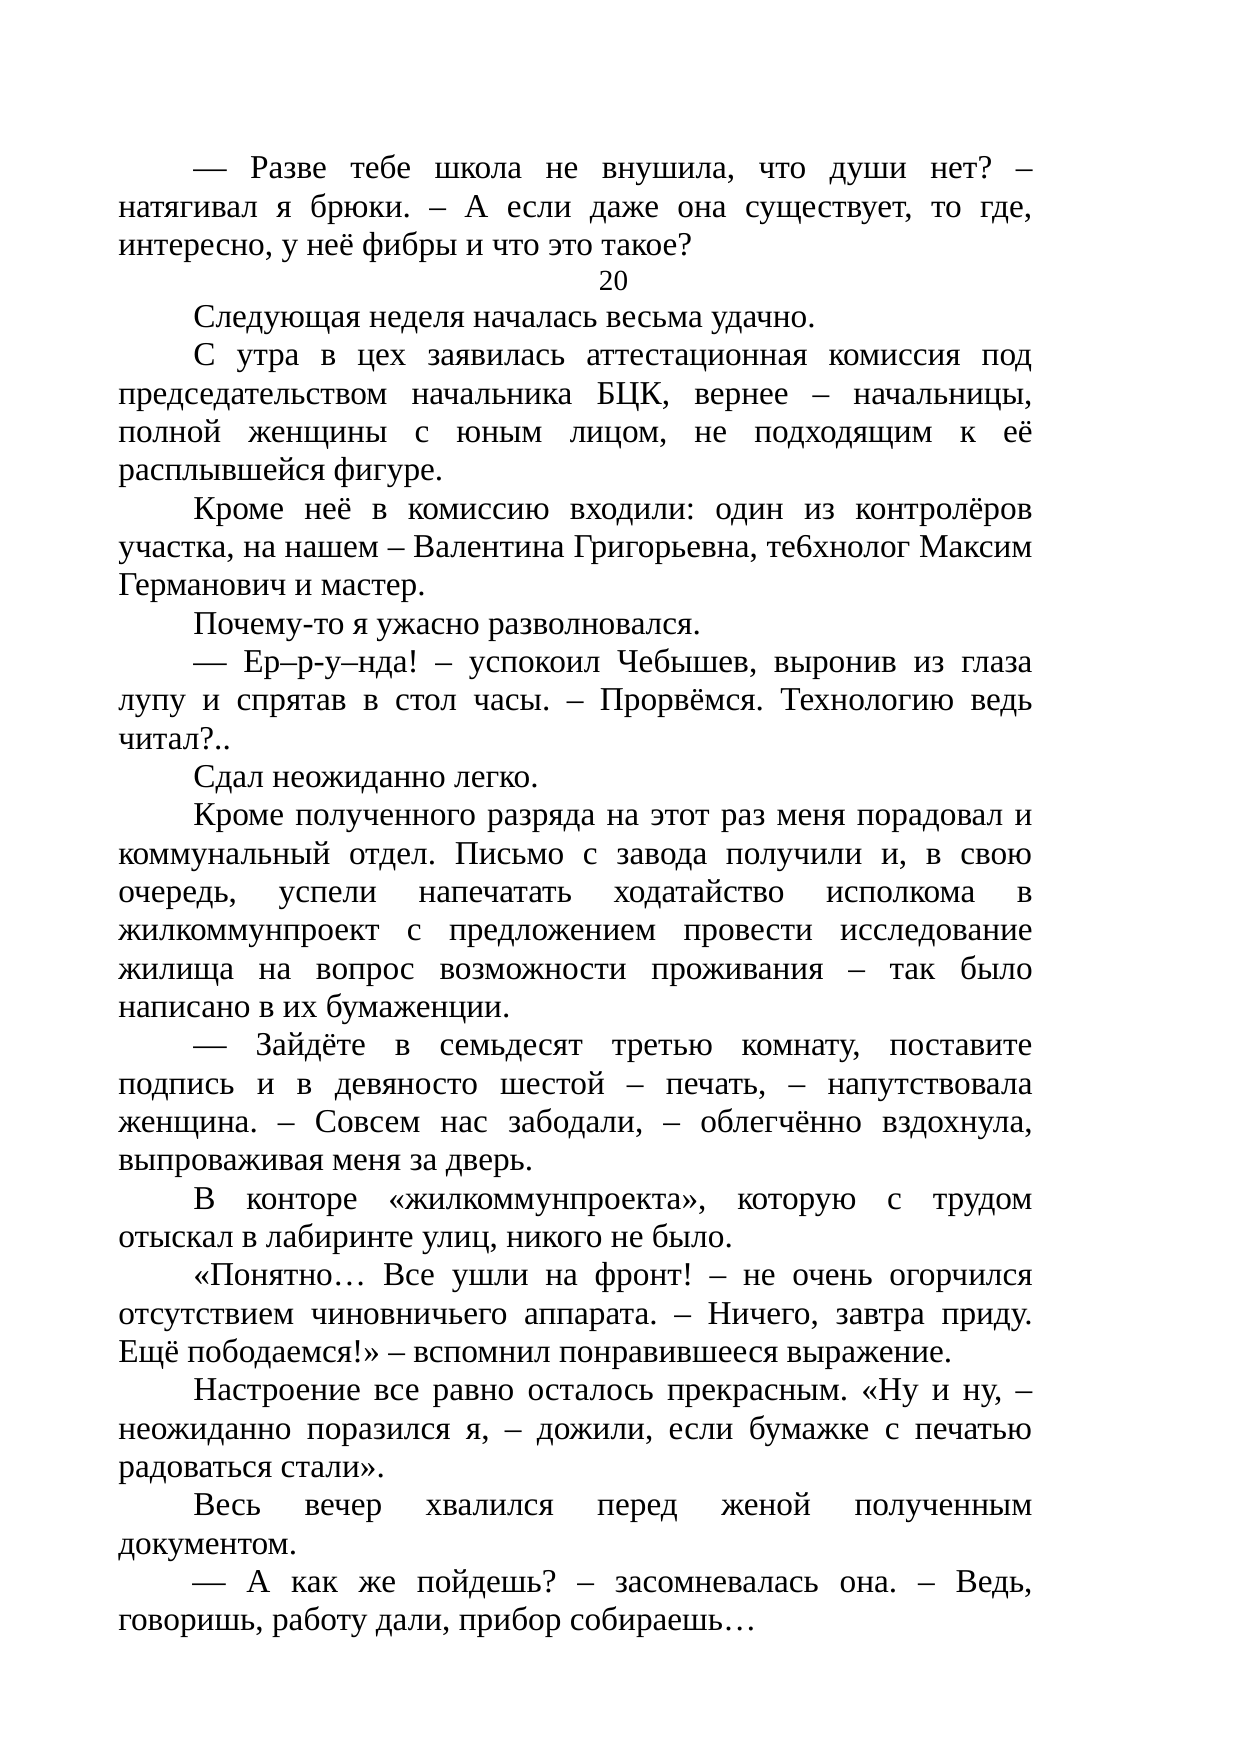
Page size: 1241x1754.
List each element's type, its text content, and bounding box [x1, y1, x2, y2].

text Настроение все равно осталось прекрасным. «Ну и ну, – неожиданно поразился я, – дожили, если бумажке с печатью радоваться стали». [118, 1369, 1033, 1484]
text — Ер–р-у–нда! – успокоил Чебышев, выронив из глаза лупу и спрятав в стол часы. – Прорвёмся. Технологию ведь читал?.. [118, 641, 1033, 756]
subtitle 20 [118, 263, 1033, 296]
text Сдал неожиданно легко. [118, 756, 1033, 794]
text Весь вечер хвалился перед женой полученным документом. [118, 1484, 1033, 1561]
text Следующая неделя началась весьма удачно. [118, 296, 1033, 334]
text — Зайдёте в семьдесят третью комнату, поставите подпись и в девяносто шестой – печать, – напутствовала женщина. – Совсем нас забодали, – облегчённо вздохнула, выпроваживая меня за дверь. [118, 1024, 1033, 1178]
text — Разве тебе школа не внушила, что души нет? – натягивал я брюки. – А если даже она существует, то где, интересно, у неё фибры и что это такое? [118, 148, 1033, 263]
text Почему‑то я ужасно разволновался. [118, 603, 1033, 641]
text «Понятно… Все ушли на фронт! – не очень огорчился отсутствием чиновничьего аппарата. – Ничего, завтра приду. Ещё пободаемся!» – вспомнил понравившееся выражение. [118, 1254, 1033, 1369]
text Кроме неё в комиссию входили: один из контролёров участка, на нашем – Валентина Григорьевна, те6хнолог Максим Германович и мастер. [118, 488, 1033, 603]
text В конторе «жилкоммунпроекта», которую с трудом отыскал в лабиринте улиц, никого не было. [118, 1178, 1033, 1254]
text С утра в цех заявилась аттестационная комиссия под председательством начальника БЦК, вернее – начальницы, полной женщины с юным лицом, не подходящим к её расплывшейся фигуре. [118, 334, 1033, 488]
text — А как же пойдешь? – засомневалась она. – Ведь, говоришь, работу дали, прибор собираешь… [118, 1561, 1033, 1638]
text Кроме полученного разряда на этот раз меня порадовал и коммунальный отдел. Письмо с завода получили и, в свою очередь, успели напечатать ходатайство исполкома в жилкоммунпроект с предложением провести исследование жилища на вопрос возможности проживания – так было написано в их бумаженции. [118, 794, 1033, 1024]
